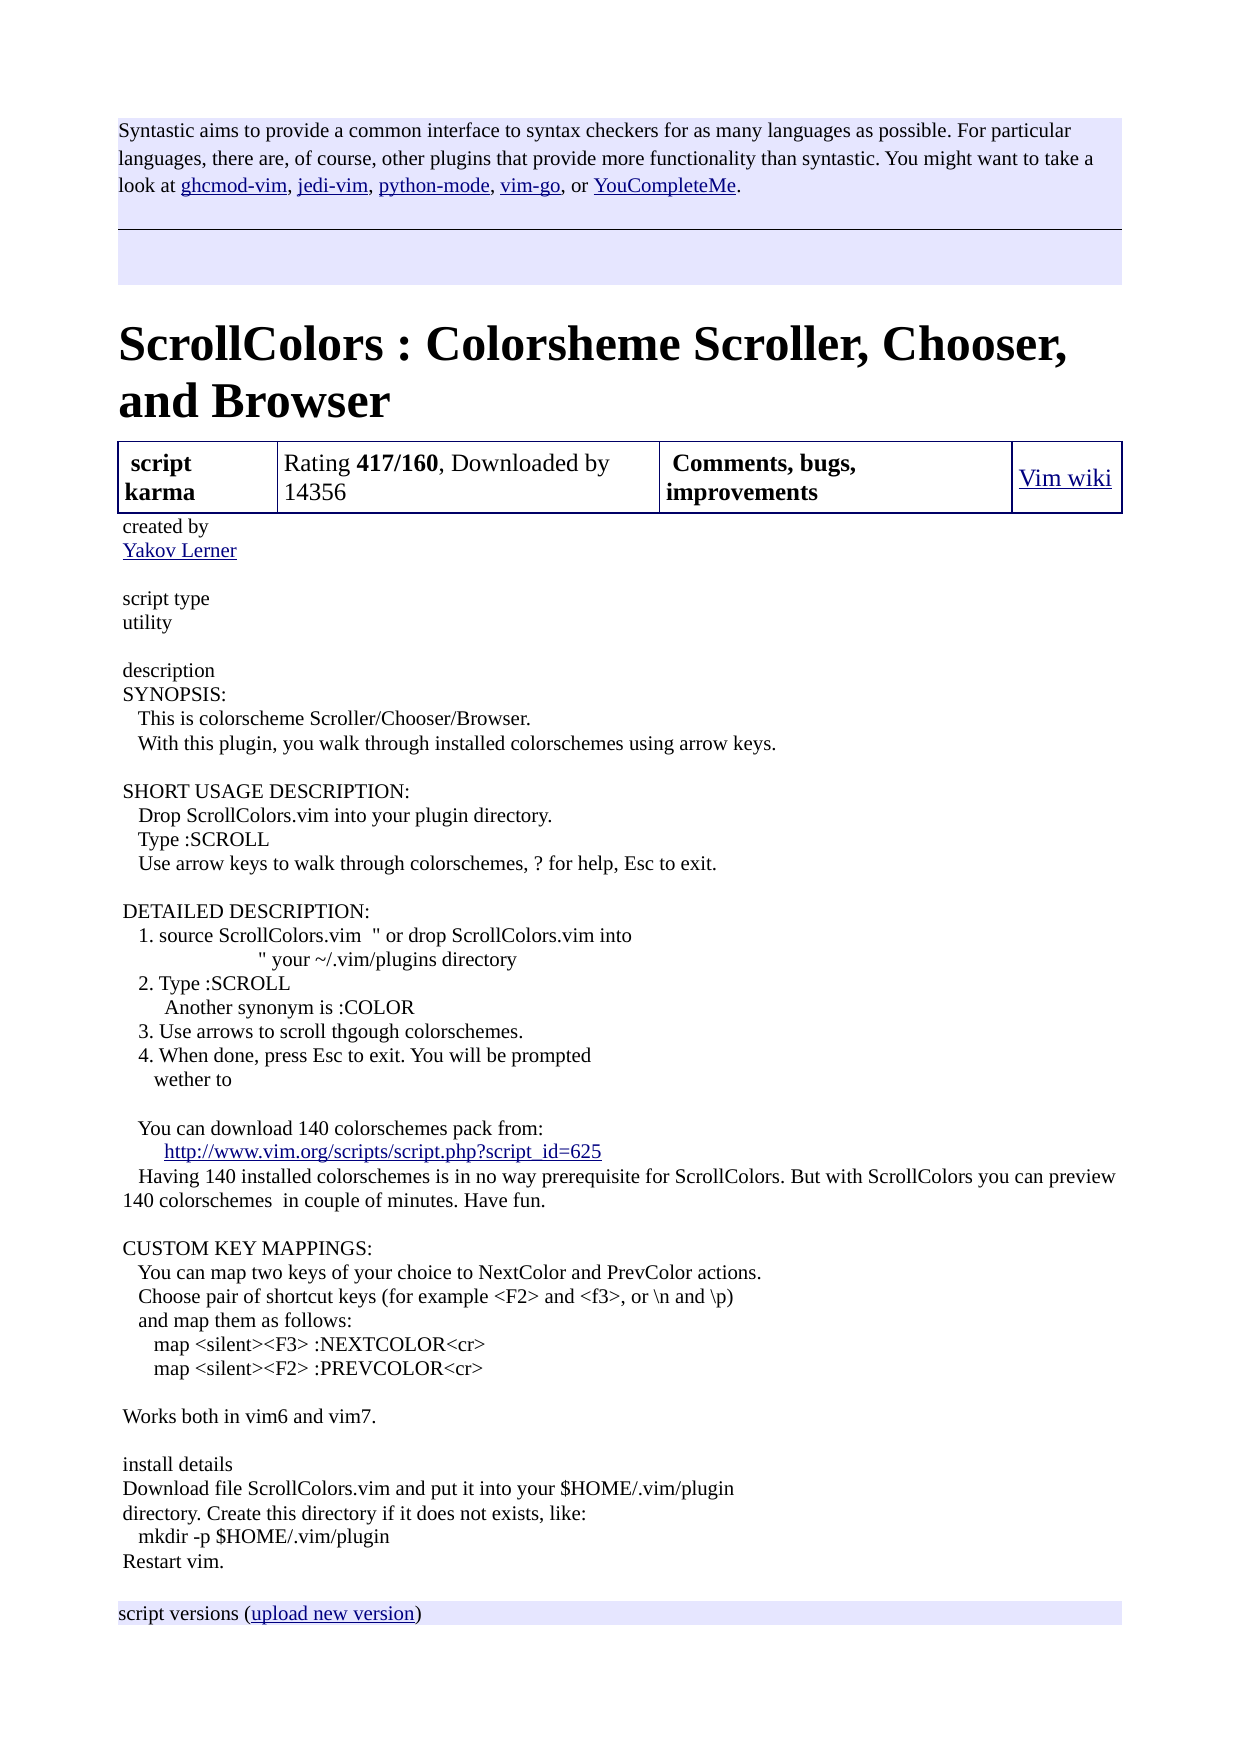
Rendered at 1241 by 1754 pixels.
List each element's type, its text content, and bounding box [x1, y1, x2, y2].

text Syntastic aims to provide a common interface to syntax checkers for as many languages as possible. For particular languages, there are, of course, other plugins that provide more functionality than syntastic. You might want to take a look at ghcmod-vim, jedi-vim, python-mode, vim-go, or YouCompleteMe. [118, 118, 1122, 197]
table_cell [123, 1573, 1122, 1601]
table_cell script type [123, 586, 1122, 610]
table_cell [123, 634, 1122, 658]
table_cell utility [123, 610, 1122, 634]
table_header script karma [119, 442, 277, 512]
table_cell SYNOPSIS: This is colorscheme Scroller/Chooser/Browser. With this plugin, you walk through installed colorschemes using arrow keys. SHORT USAGE DESCRIPTION: Drop ScrollColors.vim into your plugin directory. Type :SCROLL Use arrow keys to walk through colorschemes, ? for help, Esc to exit. DETAILED DESCRIPTION: 1. source ScrollColors.vim " or drop ScrollColors.vim into " your ~/.vim/plugins directory 2. Type :SCROLL Another synonym is :COLOR 3. Use arrows to scroll thgough colorschemes. 4. When done, press Esc to exit. You will be prompted wether to You can download 140 colorschemes pack from: http://www.vim.org/scripts/script.php?script_id=625 Having 140 installed colorschemes is in no way prerequisite for ScrollColors. But with ScrollColors you can preview 140 colorschemes in couple of minutes. Have fun. CUSTOM KEY MAPPINGS: You can map two keys of your choice to NextColor and PrevColor actions. Choose pair of shortcut keys (for example <F2> and <f3>, or \n and \p) and map them as follows: map <silent><F3> :NEXTCOLOR<cr> map <silent><F2> :PREVCOLOR<cr> Works both in vim6 and vim7. [123, 682, 1122, 1428]
table_cell description [123, 658, 1122, 682]
table_header Vim wiki [1013, 442, 1121, 512]
table_header Rating 417/160, Downloaded by 14356 [278, 442, 659, 512]
table_header created by [123, 514, 1122, 538]
subtitle ScrollColors : Colorsheme Scroller, Chooser, and Browser [118, 313, 1122, 428]
table_cell Download file ScrollColors.vim and put it into your $HOME/.vim/plugin directory. Create this directory if it does not exists, like: mkdir -p $HOME/.vim/plugin Restart vim. [123, 1476, 1122, 1573]
table_header Comments, bugs, improvements [660, 442, 1011, 512]
table_cell [123, 1428, 1122, 1452]
table_cell install details [123, 1452, 1122, 1476]
table_cell [123, 562, 1122, 586]
text script versions (upload new version) [118, 1601, 1122, 1625]
table_cell Yakov Lerner [123, 538, 1122, 562]
